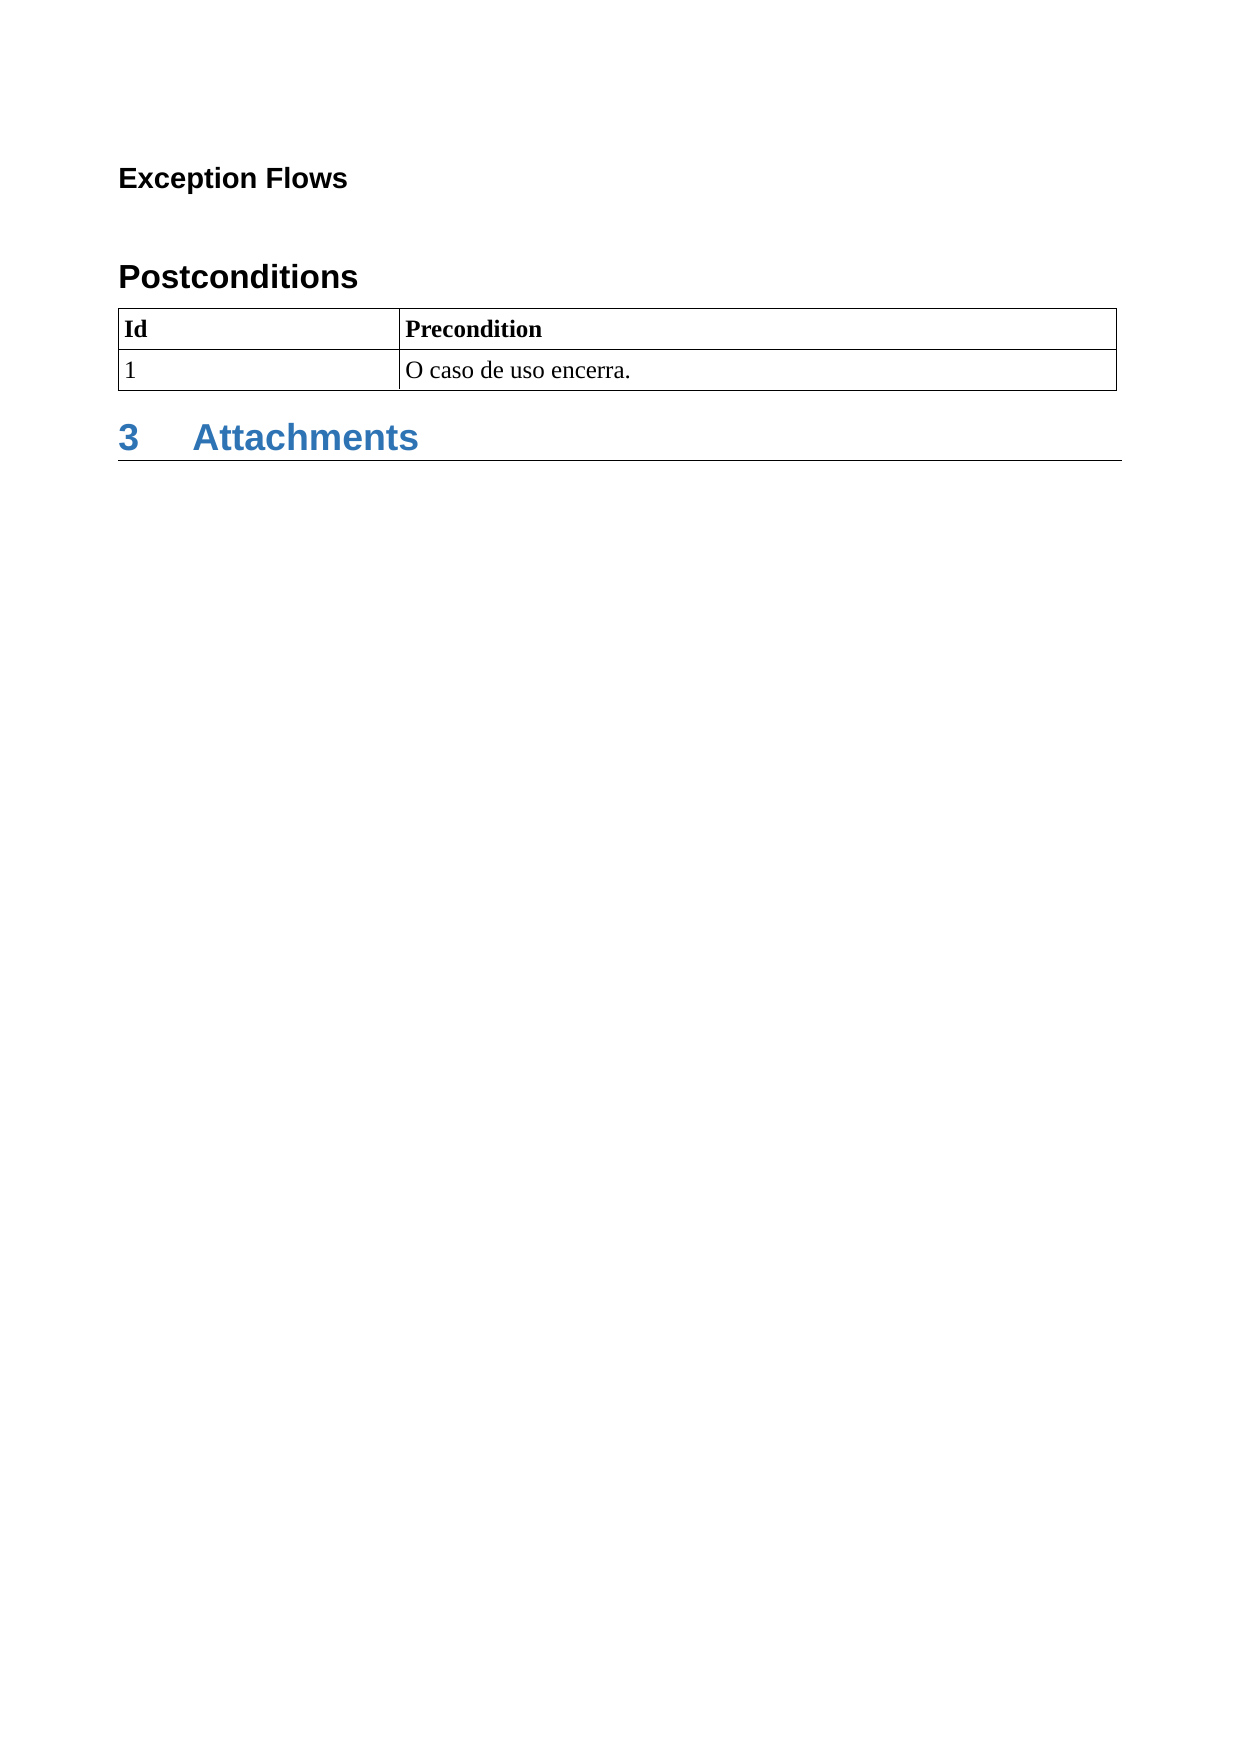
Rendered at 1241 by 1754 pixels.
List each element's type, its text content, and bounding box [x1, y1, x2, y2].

table_cell 1 [119, 350, 399, 389]
table_header Id [119, 309, 399, 349]
subtitle Postconditions [118, 257, 1122, 296]
table_header Precondition [400, 309, 1116, 349]
subtitle Attachments [118, 415, 1122, 460]
table_cell O caso de uso encerra. [400, 350, 1116, 389]
subtitle Exception Flows [118, 161, 1122, 195]
